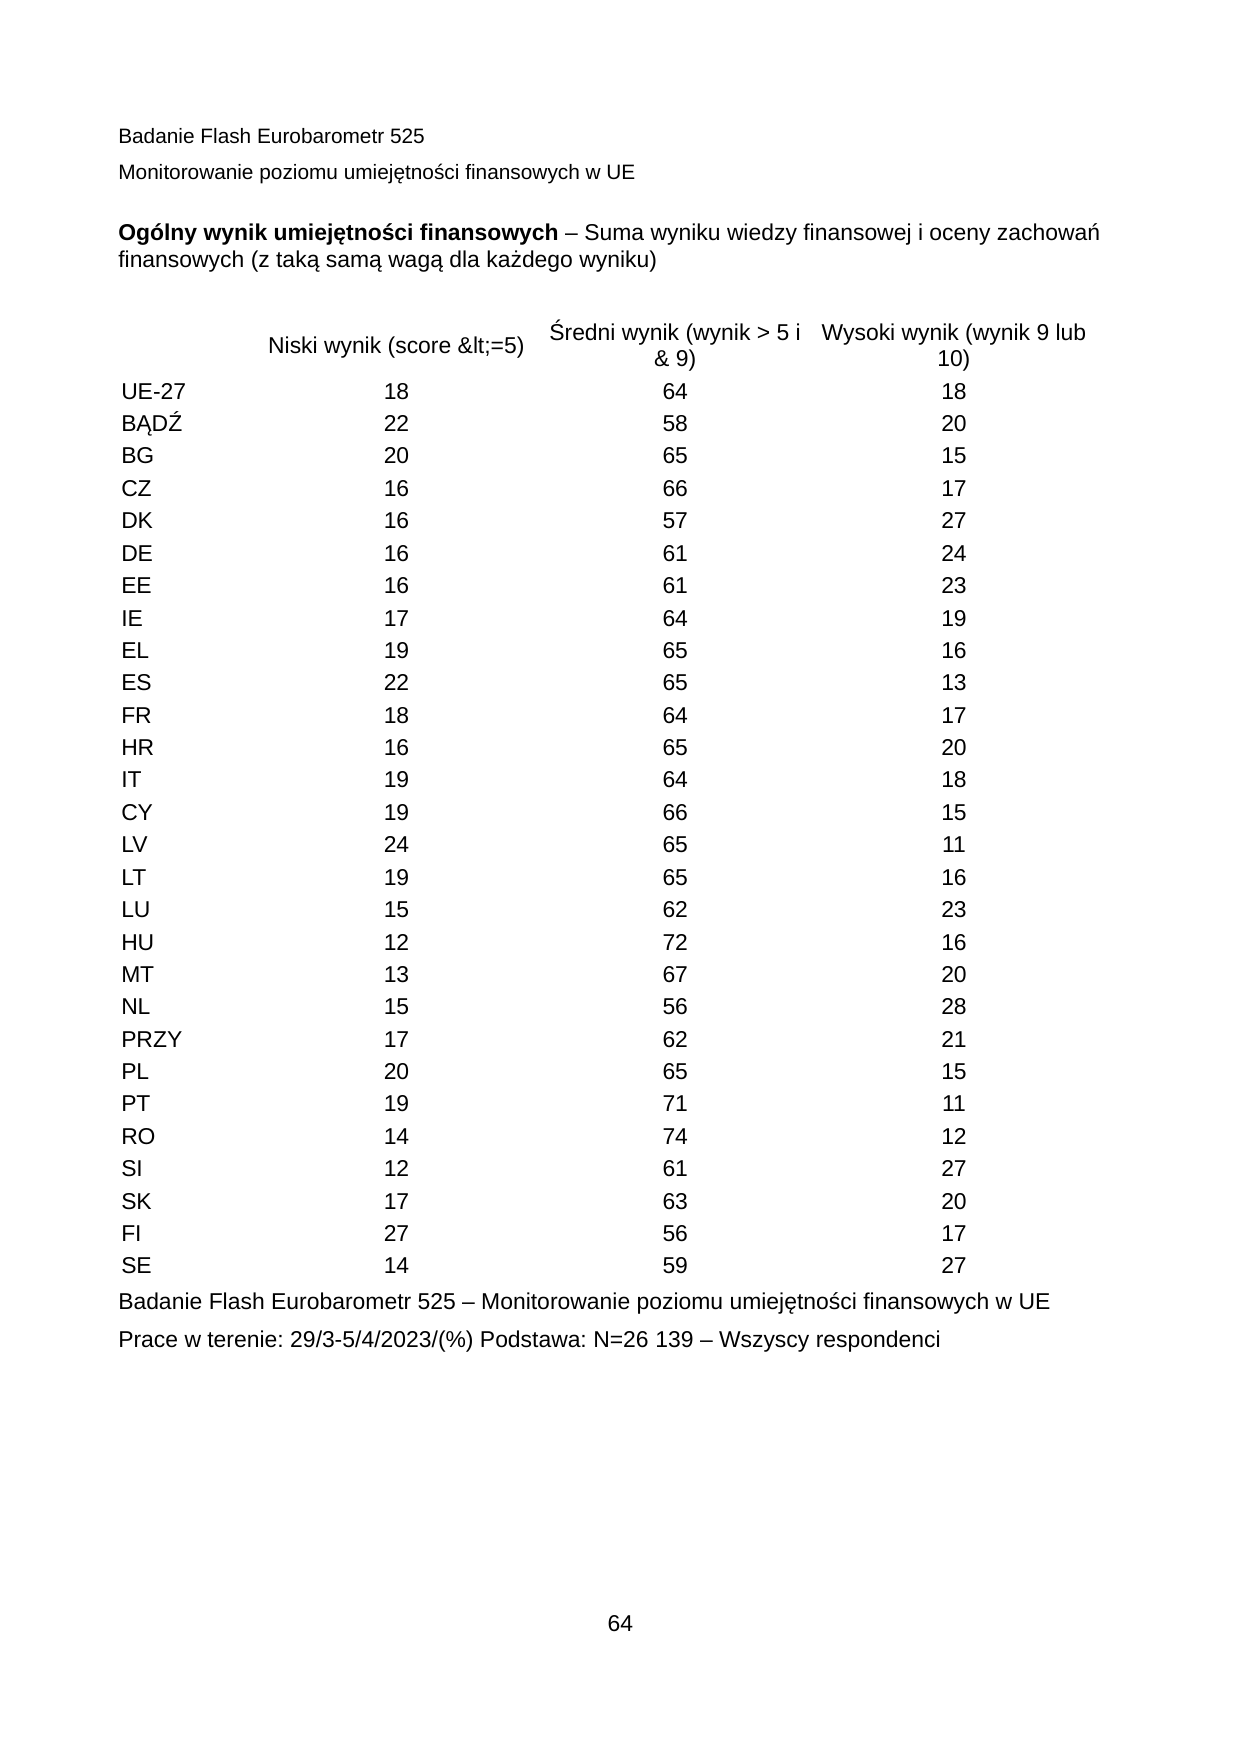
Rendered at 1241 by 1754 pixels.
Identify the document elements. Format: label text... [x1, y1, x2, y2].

table_cell LV [118, 828, 257, 861]
table_cell 17 [814, 699, 1093, 731]
table_cell BĄDŹ [118, 407, 257, 439]
table_cell 66 [536, 796, 814, 828]
table_cell 67 [536, 958, 814, 990]
table_cell 21 [814, 1023, 1093, 1055]
table_cell CY [118, 796, 257, 828]
table_cell 14 [257, 1249, 536, 1282]
table_cell SE [118, 1249, 257, 1282]
table_cell 59 [536, 1249, 814, 1282]
table_cell 57 [536, 504, 814, 537]
table_cell PT [118, 1088, 257, 1120]
table_cell 16 [257, 472, 536, 504]
table_cell 27 [814, 1249, 1093, 1282]
table_cell 61 [536, 537, 814, 569]
table_header Średni wynik (wynik > 5 i & 9) [536, 316, 814, 375]
table_cell 19 [257, 764, 536, 796]
table_cell IT [118, 764, 257, 796]
table_cell 24 [257, 828, 536, 861]
table_cell 64 [536, 601, 814, 634]
table_cell 13 [257, 958, 536, 990]
table_cell LT [118, 861, 257, 893]
table_cell ES [118, 666, 257, 699]
table_cell 20 [814, 1185, 1093, 1217]
table_cell 27 [814, 1152, 1093, 1184]
table_cell BG [118, 440, 257, 472]
table_cell 12 [257, 925, 536, 958]
table_cell 19 [257, 796, 536, 828]
table_cell 65 [536, 1055, 814, 1087]
table_cell HU [118, 925, 257, 958]
table_cell 15 [257, 893, 536, 925]
table_header Niski wynik (score &lt;=5) [257, 316, 536, 375]
table_cell 19 [257, 1088, 536, 1120]
table_cell RO [118, 1120, 257, 1152]
table_cell 17 [257, 1023, 536, 1055]
table_cell 19 [257, 634, 536, 666]
table_cell 27 [257, 1217, 536, 1249]
table_cell 56 [536, 1217, 814, 1249]
table_cell 71 [536, 1088, 814, 1120]
table_cell 16 [814, 861, 1093, 893]
table_cell 20 [814, 731, 1093, 763]
table_cell 58 [536, 407, 814, 439]
table_cell 24 [814, 537, 1093, 569]
table_cell 17 [814, 472, 1093, 504]
table_cell 16 [814, 925, 1093, 958]
table_cell 61 [536, 569, 814, 601]
table_cell SI [118, 1152, 257, 1184]
text Prace w terenie: 29/3-5/4/2023/(%) Podstawa: N=26 139 – Wszyscy respondenci [118, 1326, 1122, 1352]
table_cell 72 [536, 925, 814, 958]
table_cell 27 [814, 504, 1093, 537]
table_cell CZ [118, 472, 257, 504]
table_cell 16 [257, 731, 536, 763]
table_cell EE [118, 569, 257, 601]
table_cell 62 [536, 1023, 814, 1055]
table_cell 15 [257, 990, 536, 1023]
table_cell 65 [536, 666, 814, 699]
table_cell 65 [536, 731, 814, 763]
table_cell 65 [536, 828, 814, 861]
table_cell PL [118, 1055, 257, 1087]
table_cell 15 [814, 1055, 1093, 1087]
table_cell SK [118, 1185, 257, 1217]
table_cell 18 [257, 699, 536, 731]
table_cell MT [118, 958, 257, 990]
table_cell 19 [257, 861, 536, 893]
table_cell 16 [257, 569, 536, 601]
table_cell 20 [814, 958, 1093, 990]
table_cell 16 [257, 537, 536, 569]
table_cell 65 [536, 861, 814, 893]
table_cell 65 [536, 634, 814, 666]
table_cell 12 [814, 1120, 1093, 1152]
table_cell 15 [814, 796, 1093, 828]
table_cell IE [118, 601, 257, 634]
table_cell FR [118, 699, 257, 731]
table_cell 14 [257, 1120, 536, 1152]
table_cell EL [118, 634, 257, 666]
table_cell 17 [257, 1185, 536, 1217]
table_cell 22 [257, 407, 536, 439]
table_cell 66 [536, 472, 814, 504]
table_cell HR [118, 731, 257, 763]
text Badanie Flash Eurobarometr 525 – Monitorowanie poziomu umiejętności finansowych w UE [118, 1288, 1122, 1314]
table_cell 18 [814, 764, 1093, 796]
table_cell DK [118, 504, 257, 537]
table_cell 18 [814, 375, 1093, 407]
table_cell 19 [814, 601, 1093, 634]
table_cell 11 [814, 828, 1093, 861]
table_cell 20 [257, 440, 536, 472]
table_cell 17 [814, 1217, 1093, 1249]
table_cell 20 [257, 1055, 536, 1087]
table_cell 65 [536, 440, 814, 472]
table_cell 64 [536, 699, 814, 731]
table_cell 64 [536, 375, 814, 407]
table_cell 12 [257, 1152, 536, 1184]
table_cell 23 [814, 893, 1093, 925]
table_cell 16 [257, 504, 536, 537]
table_cell 15 [814, 440, 1093, 472]
table_cell 56 [536, 990, 814, 1023]
table_cell 13 [814, 666, 1093, 699]
table_cell 20 [814, 407, 1093, 439]
table_cell 17 [257, 601, 536, 634]
table_cell DE [118, 537, 257, 569]
table_header Wysoki wynik (wynik 9 lub 10) [814, 316, 1093, 375]
table_cell 64 [536, 764, 814, 796]
table_cell 63 [536, 1185, 814, 1217]
table_cell 74 [536, 1120, 814, 1152]
table_cell UE-27 [118, 375, 257, 407]
text Ogólny wynik umiejętności finansowych – Suma wyniku wiedzy finansowej i oceny zachowań finansowych (z taką samą wagą dla każdego wyniku) [118, 219, 1122, 272]
table_cell 61 [536, 1152, 814, 1184]
table_cell LU [118, 893, 257, 925]
table_header [118, 316, 257, 375]
table_cell FI [118, 1217, 257, 1249]
table_cell 62 [536, 893, 814, 925]
table_cell 22 [257, 666, 536, 699]
table_cell 18 [257, 375, 536, 407]
table_cell 16 [814, 634, 1093, 666]
table_cell 11 [814, 1088, 1093, 1120]
table_cell 28 [814, 990, 1093, 1023]
table_cell 23 [814, 569, 1093, 601]
table_cell PRZY [118, 1023, 257, 1055]
table_cell NL [118, 990, 257, 1023]
